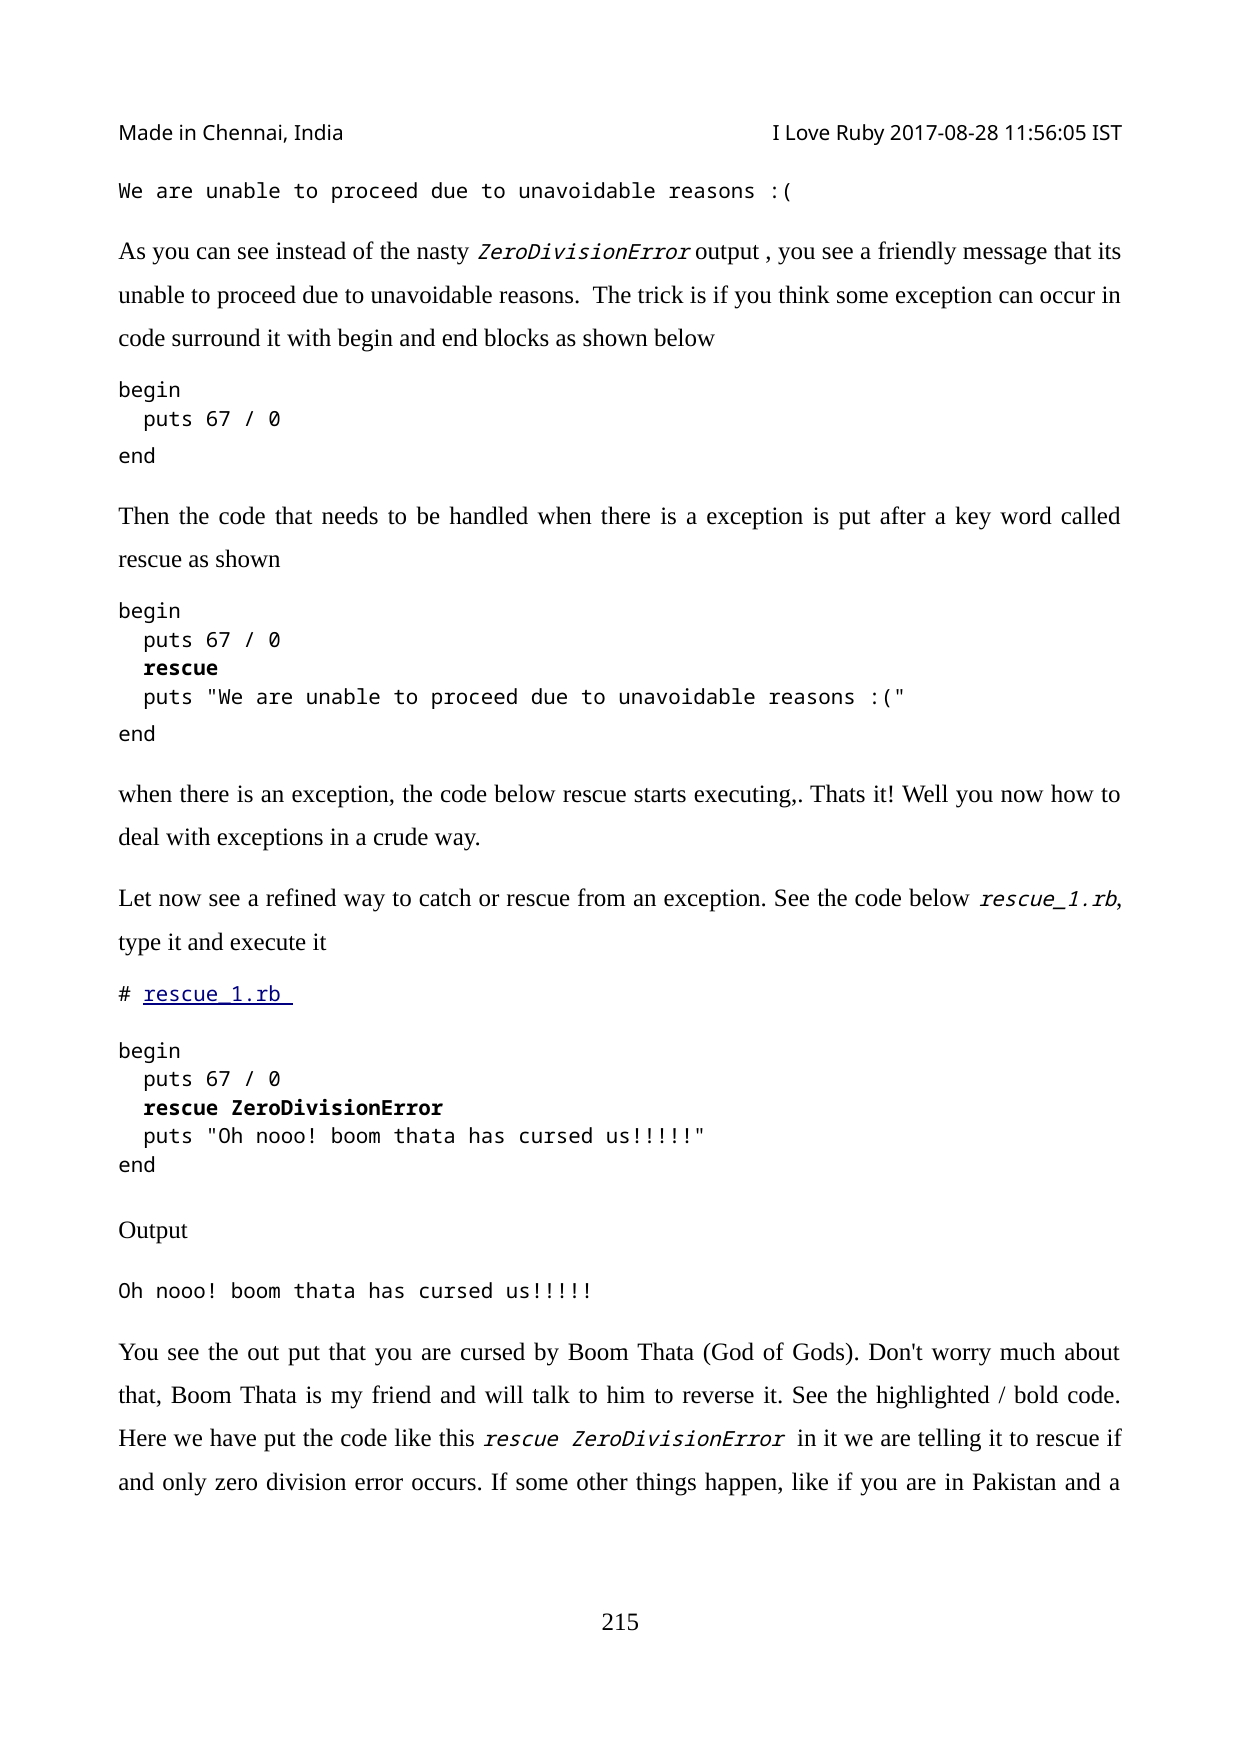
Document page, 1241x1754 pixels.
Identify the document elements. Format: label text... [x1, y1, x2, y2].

text rescue ZeroDivisionError [118, 1093, 1122, 1121]
text begin [118, 596, 1122, 625]
text As you can see instead of the nasty ZeroDivisionError output , you see a friendly message that its unable to proceed due to unavoidable reasons. The trick is if you think some exception can occur in code surround it with begin and end blocks as shown below [118, 236, 1122, 352]
text end [118, 441, 1122, 469]
text end [118, 719, 1122, 747]
text Oh nooo! boom thata has cursed us!!!!! [118, 1276, 1122, 1305]
text puts "We are unable to proceed due to unavoidable reasons :(" [118, 682, 1122, 710]
text Output [118, 1216, 1122, 1244]
text when there is an exception, the code below rescue starts executing,. Thats it! Well you now how to deal with exceptions in a crude way. [118, 779, 1122, 851]
text Then the code that needs to be handled when there is a exception is put after a key word called rescue as shown [118, 501, 1122, 573]
text puts 67 / 0 [118, 404, 1122, 432]
text begin [118, 1036, 1122, 1064]
text rescue [118, 653, 1122, 682]
text puts "Oh nooo! boom thata has cursed us!!!!!" [118, 1121, 1122, 1150]
text # rescue_1.rb [118, 979, 1122, 1008]
text puts 67 / 0 [118, 1064, 1122, 1093]
text end [118, 1150, 1122, 1178]
text You see the out put that you are cursed by Boom Thata (God of Gods). Don't worry much about that, Boom Thata is my friend and will talk to him to reverse it. See the highlighted / bold code. Here we have put the code like this rescue ZeroDivisionError in it we are telling it to rescue if and only zero division error occurs. If some other things happen, like if you are in Pakistan and a [118, 1337, 1122, 1496]
text Let now see a refined way to catch or rescue from an exception. See the code below rescue_1.rb, type it and execute it [118, 883, 1122, 956]
text We are unable to proceed due to unavoidable reasons :( [118, 176, 1122, 204]
text begin [118, 375, 1122, 404]
text puts 67 / 0 [118, 625, 1122, 653]
